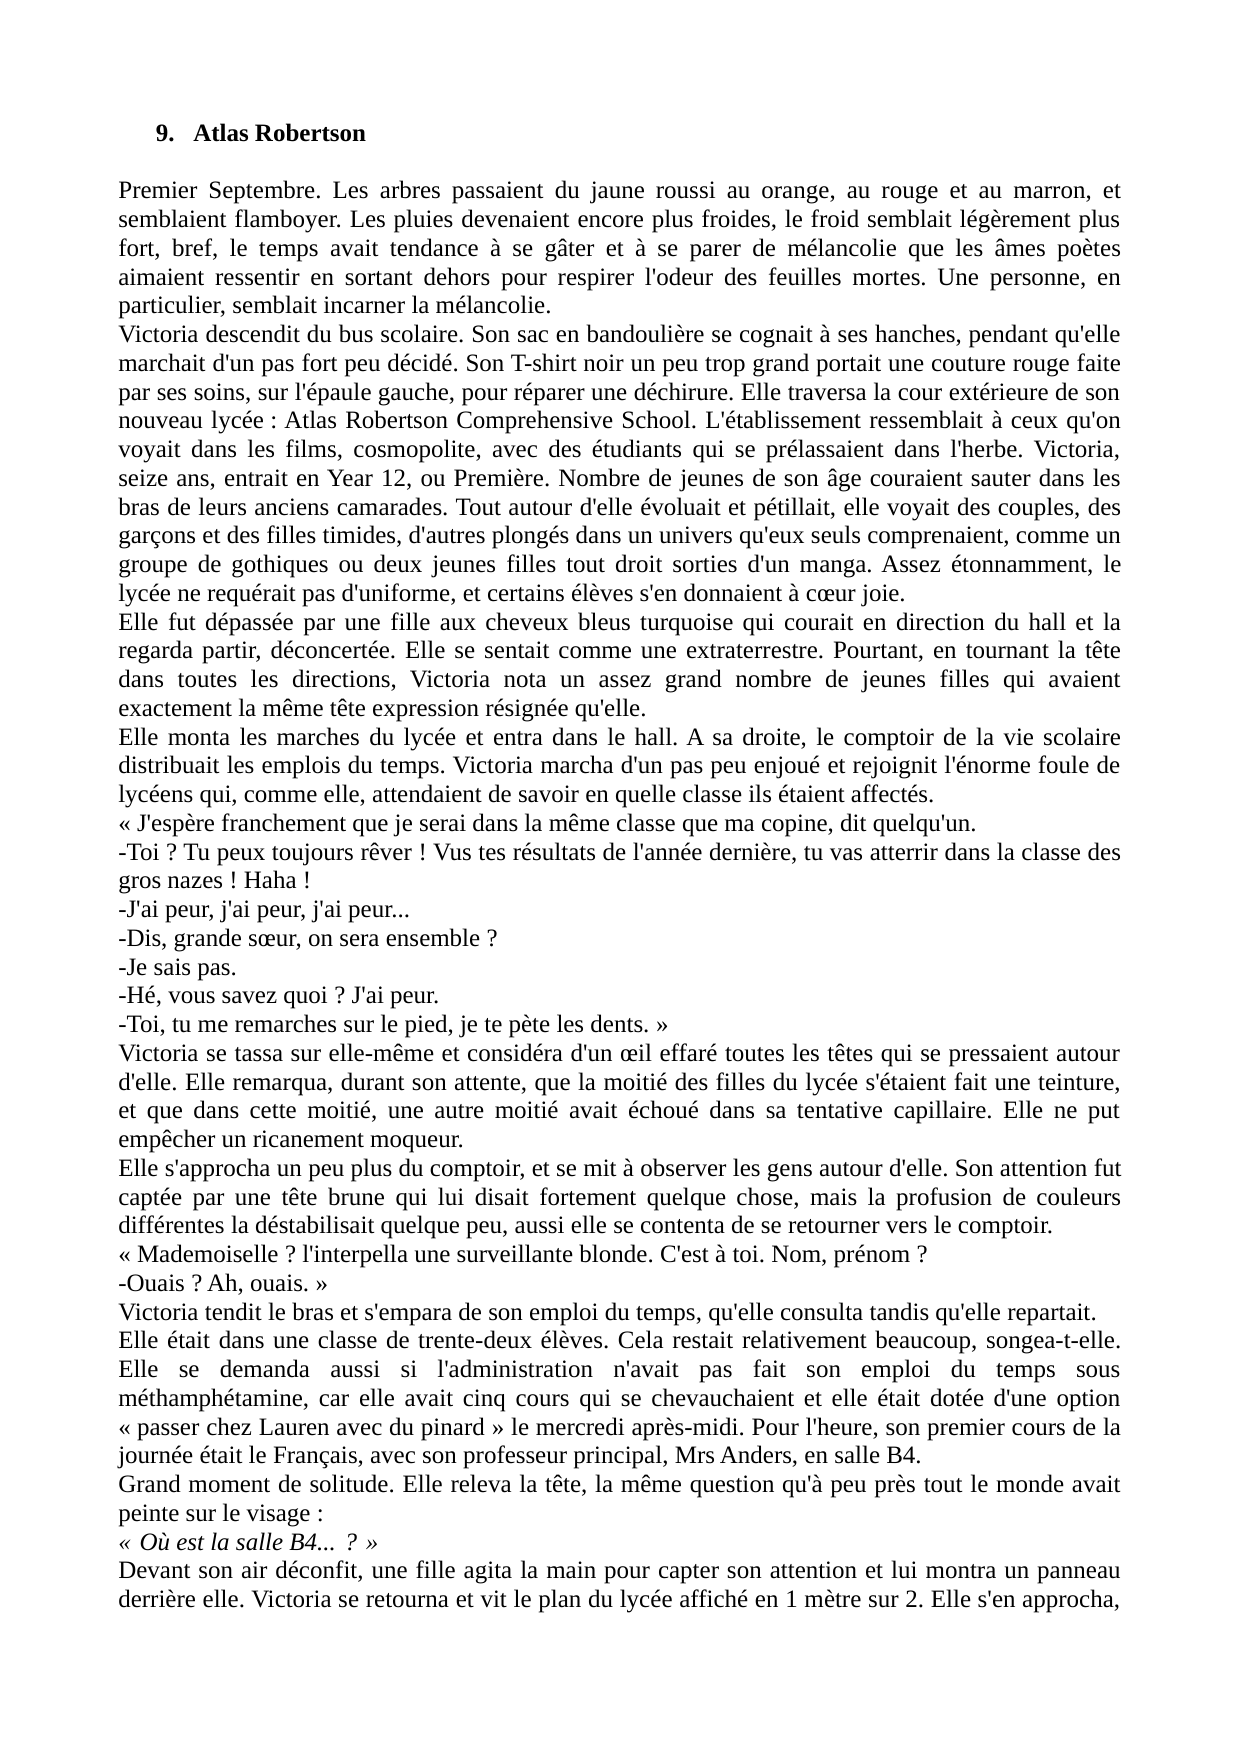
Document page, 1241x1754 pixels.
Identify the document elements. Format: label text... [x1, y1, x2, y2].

text Elle était dans une classe de trente-deux élèves. Cela restait relativement beaucoup, songea-t-elle. Elle se demanda aussi si l'administration n'avait pas fait son emploi du temps sous méthamphétamine, car elle avait cinq cours qui se chevauchaient et elle était dotée d'une option « passer chez Lauren avec du pinard » le mercredi après-midi. Pour l'heure, son premier cours de la journée était le Français, avec son professeur principal, Mrs Anders, en salle B4. [118, 1326, 1122, 1469]
text Elle fut dépassée par une fille aux cheveux bleus turquoise qui courait en direction du hall et la regarda partir, déconcertée. Elle se sentait comme une extraterrestre. Pourtant, en tournant la tête dans toutes les directions, Victoria nota un assez grand nombre de jeunes filles qui avaient exactement la même tête expression résignée qu'elle. [118, 607, 1122, 722]
text Premier Septembre. Les arbres passaient du jaune roussi au orange, au rouge et au marron, et semblaient flamboyer. Les pluies devenaient encore plus froides, le froid semblait légèrement plus fort, bref, le temps avait tendance à se gâter et à se parer de mélancolie que les âmes poètes aimaient ressentir en sortant dehors pour respirer l'odeur des feuilles mortes. Une personne, en particulier, semblait incarner la mélancolie. [118, 176, 1122, 319]
text Elle s'approcha un peu plus du comptoir, et se mit à observer les gens autour d'elle. Son attention fut captée par une tête brune qui lui disait fortement quelque chose, mais la profusion de couleurs différentes la déstabilisait quelque peu, aussi elle se contenta de se retourner vers le comptoir. [118, 1153, 1122, 1239]
text Victoria tendit le bras et s'empara de son emploi du temps, qu'elle consulta tandis qu'elle repartait. [118, 1297, 1122, 1326]
text « J'espère franchement que je serai dans la même classe que ma copine, dit quelqu'un. [118, 808, 1122, 837]
text -Hé, vous savez quoi ? J'ai peur. [118, 981, 1122, 1009]
text Victoria descendit du bus scolaire. Son sac en bandoulière se cognait à ses hanches, pendant qu'elle marchait d'un pas fort peu décidé. Son T-shirt noir un peu trop grand portait une couture rouge faite par ses soins, sur l'épaule gauche, pour réparer une déchirure. Elle traversa la cour extérieure de son nouveau lycée : Atlas Robertson Comprehensive School. L'établissement ressemblait à ceux qu'on voyait dans les films, cosmopolite, avec des étudiants qui se prélassaient dans l'herbe. Victoria, seize ans, entrait en Year 12, ou Première. Nombre de jeunes de son âge couraient sauter dans les bras de leurs anciens camarades. Tout autour d'elle évoluait et pétillait, elle voyait des couples, des garçons et des filles timides, d'autres plongés dans un univers qu'eux seuls comprenaient, comme un groupe de gothiques ou deux jeunes filles tout droit sorties d'un manga. Assez étonnamment, le lycée ne requérait pas d'uniforme, et certains élèves s'en donnaient à cœur joie. [118, 319, 1122, 607]
text -Dis, grande sœur, on sera ensemble ? [118, 923, 1122, 952]
text -Ouais ? Ah, ouais. » [118, 1268, 1122, 1297]
text -Je sais pas. [118, 952, 1122, 981]
text -Toi, tu me remarches sur le pied, je te pète les dents. » [118, 1009, 1122, 1038]
text Elle monta les marches du lycée et entra dans le hall. A sa droite, le comptoir de la vie scolaire distribuait les emplois du temps. Victoria marcha d'un pas peu enjoué et rejoignit l'énorme foule de lycéens qui, comme elle, attendaient de savoir en quelle classe ils étaient affectés. [118, 722, 1122, 808]
text Victoria se tassa sur elle-même et considéra d'un œil effaré toutes les têtes qui se pressaient autour d'elle. Elle remarqua, durant son attente, que la moitié des filles du lycée s'étaient fait une teinture, et que dans cette moitié, une autre moitié avait échoué dans sa tentative capillaire. Elle ne put empêcher un ricanement moqueur. [118, 1038, 1122, 1153]
text « Où est la salle B4... ? » [118, 1527, 1122, 1556]
text -Toi ? Tu peux toujours rêver ! Vus tes résultats de l'année dernière, tu vas atterrir dans la classe des gros nazes ! Haha ! [118, 837, 1122, 894]
text Grand moment de solitude. Elle releva la tête, la même question qu'à peu près tout le monde avait peinte sur le visage : [118, 1469, 1122, 1527]
list Atlas Robertson [156, 118, 1122, 147]
text -J'ai peur, j'ai peur, j'ai peur... [118, 894, 1122, 923]
text Devant son air déconfit, une fille agita la main pour capter son attention et lui montra un panneau derrière elle. Victoria se retourna et vit le plan du lycée affiché en 1 mètre sur 2. Elle s'en approcha, [118, 1556, 1122, 1613]
text « Mademoiselle ? l'interpella une surveillante blonde. C'est à toi. Nom, prénom ? [118, 1239, 1122, 1268]
